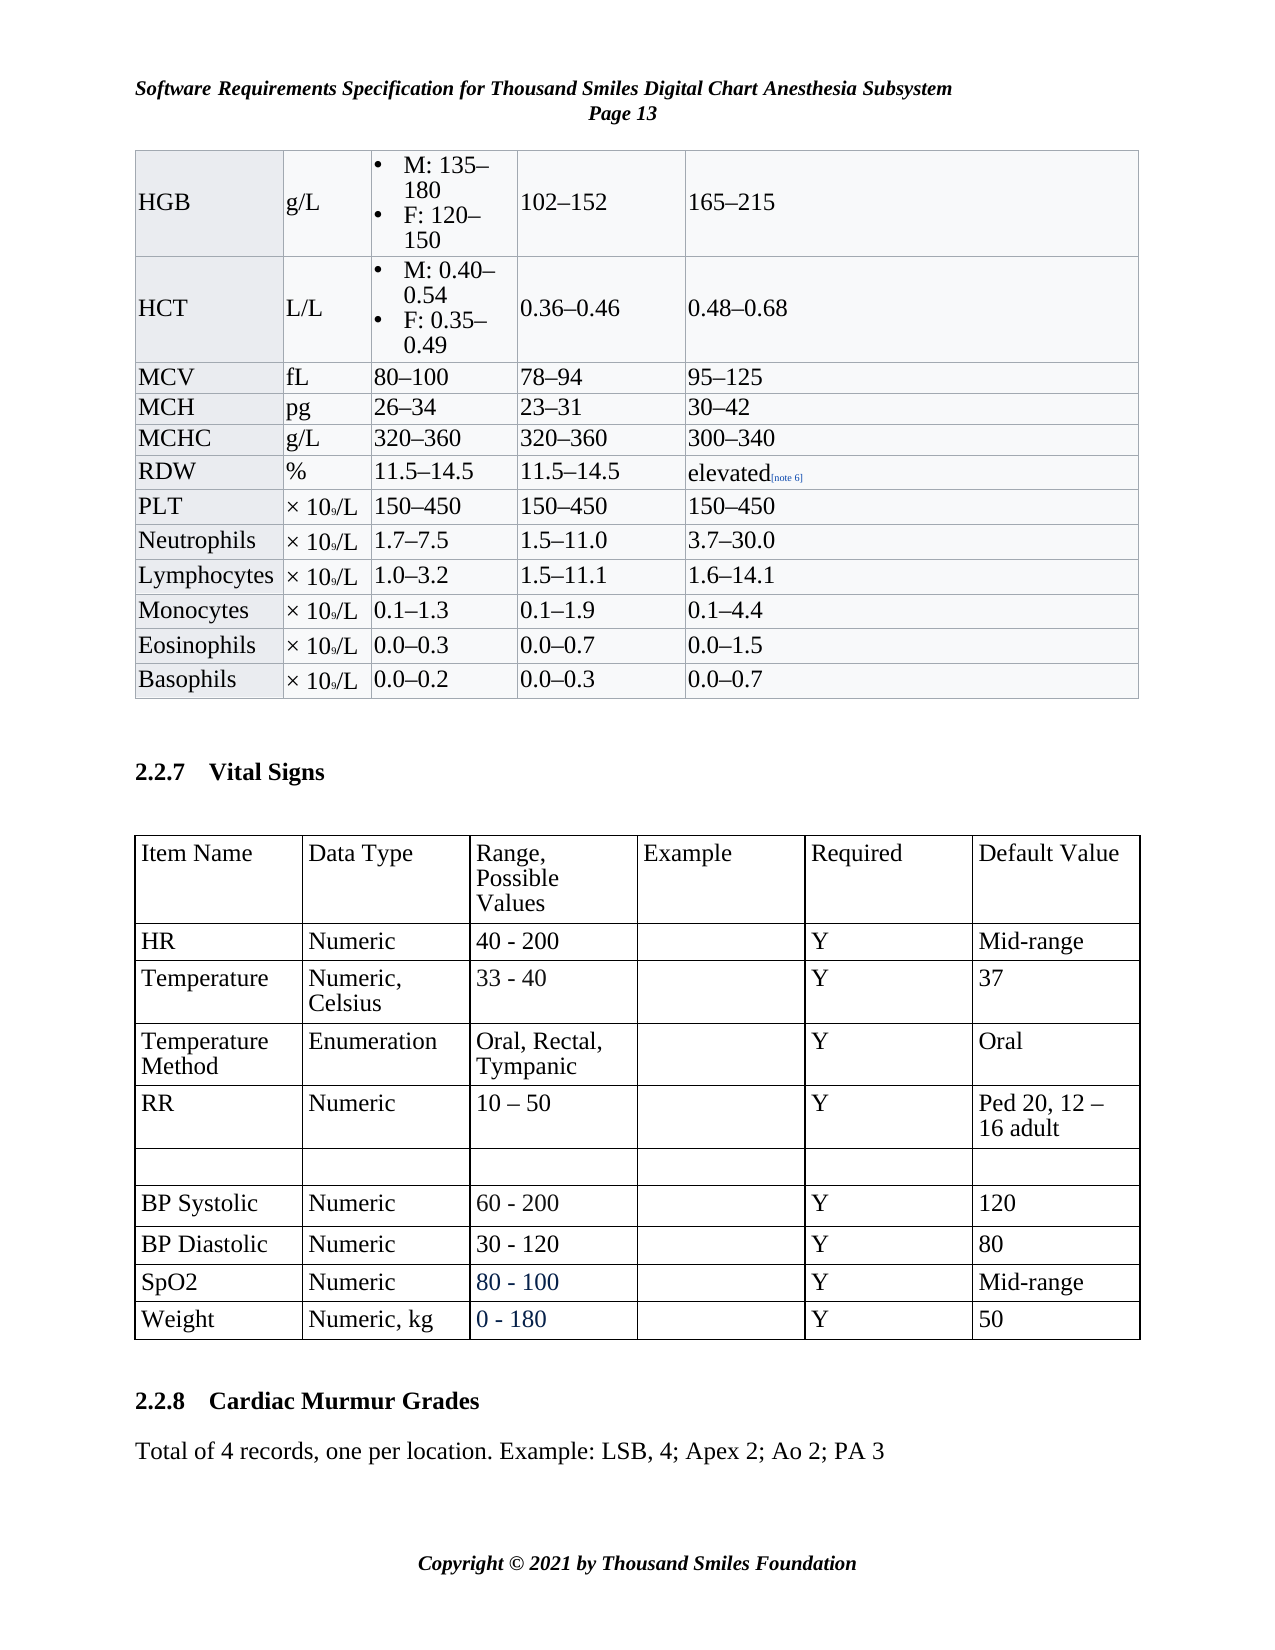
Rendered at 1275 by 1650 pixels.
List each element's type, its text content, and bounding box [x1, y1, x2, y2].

table_cell g/L [284, 151, 371, 256]
table_cell Y [806, 1265, 972, 1301]
table_cell Y [806, 1024, 972, 1085]
table_cell [136, 1149, 302, 1185]
table_cell 26–34 [372, 394, 517, 424]
table_cell % [284, 456, 371, 489]
table_cell Temperature [136, 961, 302, 1023]
table_cell 23–31 [518, 394, 685, 424]
table_cell × 109/L [284, 629, 371, 663]
table_cell 30–42 [686, 394, 1138, 424]
table_cell [471, 1149, 637, 1185]
table_cell Y [806, 1302, 972, 1338]
table_cell Numeric, kg [303, 1302, 469, 1338]
table_cell 300–340 [686, 425, 1138, 455]
table_cell 0.0–0.7 [518, 629, 685, 663]
table_cell Oral, Rectal, Tympanic [471, 1024, 637, 1085]
table_cell BP Diastolic [136, 1227, 302, 1263]
table_cell 1.6–14.1 [686, 560, 1138, 593]
table_cell HR [136, 924, 302, 960]
table_cell 0.1–4.4 [686, 595, 1138, 628]
table_cell Numeric, Celsius [303, 961, 469, 1023]
table_cell 1.0–3.2 [372, 560, 517, 593]
table_cell Temperature Method [136, 1024, 302, 1085]
table_cell 150–450 [372, 490, 517, 524]
table_cell 1.7–7.5 [372, 525, 517, 559]
table_cell 165–215 [686, 151, 1138, 256]
table_cell SpO2 [136, 1265, 302, 1301]
table_cell 0.0–0.3 [518, 664, 685, 697]
table_cell Y [806, 1227, 972, 1263]
table_cell 11.5–14.5 [518, 456, 685, 489]
table_cell 320–360 [518, 425, 685, 455]
table_cell [638, 961, 804, 1023]
table_cell 60 - 200 [471, 1186, 637, 1226]
table_cell 150–450 [518, 490, 685, 524]
table_cell 37 [973, 961, 1139, 1023]
table_cell [638, 1024, 804, 1085]
table_cell fL [284, 363, 371, 393]
table_cell [638, 1149, 804, 1185]
text Total of 4 records, one per location. Example: LSB, 4; Apex 2; Ao 2; PA 3 [135, 1439, 1140, 1464]
table_cell Weight [136, 1302, 302, 1338]
table_header Required [806, 836, 972, 923]
table_cell 120 [973, 1186, 1139, 1226]
table_cell [638, 1227, 804, 1263]
table_cell 80–100 [372, 363, 517, 393]
table_cell 102–152 [518, 151, 685, 256]
table_cell HCT [136, 257, 283, 362]
table_cell HGB [136, 151, 283, 256]
table_cell 80 [973, 1227, 1139, 1263]
table_cell 3.7–30.0 [686, 525, 1138, 559]
table_cell × 109/L [284, 490, 371, 524]
table_cell 40 - 200 [471, 924, 637, 960]
table_cell 320–360 [372, 425, 517, 455]
table_cell 0.0–0.3 [372, 629, 517, 663]
table_cell Y [806, 1086, 972, 1148]
table_cell × 109/L [284, 560, 371, 593]
table_cell [638, 1265, 804, 1301]
table_header Item Name [136, 836, 302, 923]
table_cell Neutrophils [136, 525, 283, 559]
table_cell RR [136, 1086, 302, 1148]
table_cell [638, 1086, 804, 1148]
table_cell Basophils [136, 664, 283, 697]
table_cell Y [806, 924, 972, 960]
table_cell 0 - 180 [471, 1302, 637, 1338]
table_cell 33 - 40 [471, 961, 637, 1023]
table_cell [638, 924, 804, 960]
table_cell [806, 1149, 972, 1185]
table_cell PLT [136, 490, 283, 524]
table_cell × 109/L [284, 525, 371, 559]
table_cell g/L [284, 425, 371, 455]
subtitle Vital Signs [135, 760, 1140, 785]
table_cell Numeric [303, 1227, 469, 1263]
table_cell MCV [136, 363, 283, 393]
table_cell Lymphocytes [136, 560, 283, 593]
table_cell [638, 1186, 804, 1226]
table_cell Ped 20, 12 – 16 adult [973, 1086, 1139, 1148]
table_cell 78–94 [518, 363, 685, 393]
table_cell 11.5–14.5 [372, 456, 517, 489]
table_cell Oral [973, 1024, 1139, 1085]
table_cell Eosinophils [136, 629, 283, 663]
table_cell 30 - 120 [471, 1227, 637, 1263]
table_cell 0.0–0.7 [686, 664, 1138, 697]
table_cell Y [806, 961, 972, 1023]
table_cell × 109/L [284, 664, 371, 697]
table_cell [973, 1149, 1139, 1185]
table_cell 0.0–0.2 [372, 664, 517, 697]
table_cell BP Systolic [136, 1186, 302, 1226]
table_header Default Value [973, 836, 1139, 923]
table_cell M: 135–180 F: 120–150 [372, 151, 517, 256]
table_cell 0.1–1.9 [518, 595, 685, 628]
table_cell 10 – 50 [471, 1086, 637, 1148]
table_header Data Type [303, 836, 469, 923]
table_cell 150–450 [686, 490, 1138, 524]
table_cell 1.5–11.0 [518, 525, 685, 559]
table_cell [638, 1302, 804, 1338]
table_cell 1.5–11.1 [518, 560, 685, 593]
table_cell Y [806, 1186, 972, 1226]
table_cell Numeric [303, 1086, 469, 1148]
table_cell pg [284, 394, 371, 424]
table_header Range, Possible Values [471, 836, 637, 923]
table_cell Mid-range [973, 1265, 1139, 1301]
table_cell 0.0–1.5 [686, 629, 1138, 663]
subtitle Cardiac Murmur Grades [135, 1389, 1140, 1414]
table_cell [303, 1149, 469, 1185]
table_cell Monocytes [136, 595, 283, 628]
table_cell MCHC [136, 425, 283, 455]
table_cell Mid-range [973, 924, 1139, 960]
table_cell 0.36–0.46 [518, 257, 685, 362]
table_cell L/L [284, 257, 371, 362]
table_cell 50 [973, 1302, 1139, 1338]
table_cell Numeric [303, 924, 469, 960]
table_cell MCH [136, 394, 283, 424]
table_cell Numeric [303, 1265, 469, 1301]
table_cell RDW [136, 456, 283, 489]
table_cell × 109/L [284, 595, 371, 628]
table_cell M: 0.40–0.54 F: 0.35–0.49 [372, 257, 517, 362]
table_cell Enumeration [303, 1024, 469, 1085]
table_cell Numeric [303, 1186, 469, 1226]
table_header Example [638, 836, 804, 923]
table_cell 80 - 100 [471, 1265, 637, 1301]
table_cell elevated[note 6] [686, 456, 1138, 489]
table_cell 0.1–1.3 [372, 595, 517, 628]
table_cell 95–125 [686, 363, 1138, 393]
table_cell 0.48–0.68 [686, 257, 1138, 362]
